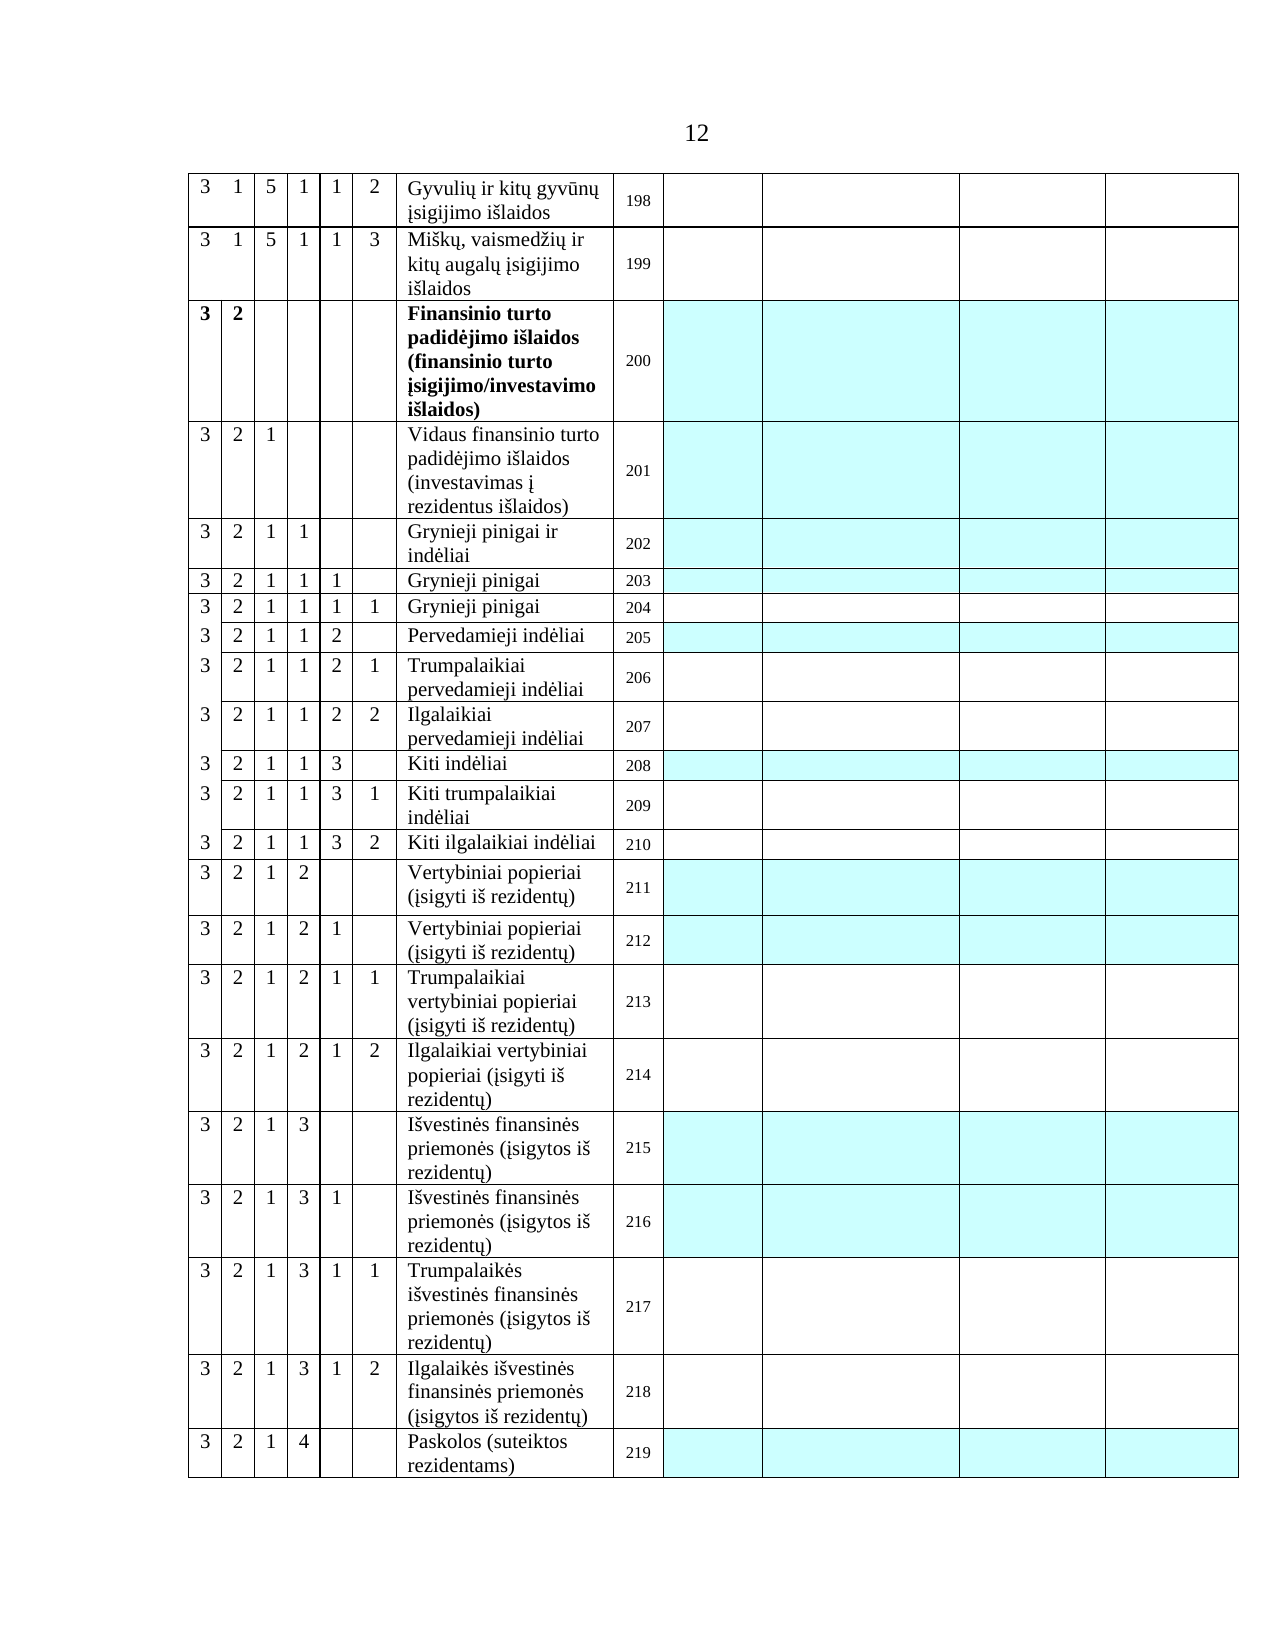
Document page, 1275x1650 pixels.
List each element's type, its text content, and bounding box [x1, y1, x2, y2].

table_cell [960, 653, 1105, 701]
table_cell 211 [614, 860, 663, 915]
table_cell 2 [222, 1429, 254, 1477]
table_cell [960, 1185, 1105, 1257]
table_cell 1 [288, 569, 319, 592]
table_cell [664, 623, 762, 652]
table_cell 1 [353, 1258, 396, 1354]
table_cell 3 [189, 965, 221, 1037]
table_cell 217 [614, 1258, 663, 1354]
table_cell [763, 422, 959, 518]
table_cell [1106, 228, 1238, 299]
table_cell [1106, 174, 1238, 226]
table_cell 3 [288, 1185, 319, 1257]
table_cell [664, 1355, 762, 1428]
table_cell 3 [189, 829, 221, 859]
table_cell 3 [189, 780, 221, 829]
table_cell [763, 519, 959, 567]
table_cell 3 [189, 750, 221, 780]
table_cell [255, 301, 287, 421]
table_cell 215 [614, 1112, 663, 1184]
table_cell [763, 830, 959, 859]
table_cell [763, 1258, 959, 1354]
table_cell 2 [321, 653, 352, 701]
table_cell [664, 594, 762, 622]
table_cell 2 [288, 965, 319, 1037]
table_cell 208 [614, 751, 663, 780]
table_cell [664, 860, 762, 915]
table_cell Pervedamieji indėliai [397, 623, 613, 652]
table_cell Kiti indėliai [397, 751, 613, 780]
table_cell [960, 1258, 1105, 1354]
table_cell 1 [321, 1185, 352, 1257]
table_cell [763, 1355, 959, 1428]
table_cell 1 [353, 965, 396, 1037]
table_cell [664, 751, 762, 780]
table_cell Išvestinės finansinės priemonės (įsigytos iš rezidentų) [397, 1112, 613, 1184]
table_cell [353, 1185, 396, 1257]
table_cell [960, 1039, 1105, 1111]
table_cell [664, 1258, 762, 1354]
table_cell Miškų, vaismedžių ir kitų augalų įsigijimo išlaidos [397, 228, 613, 299]
table_cell 218 [614, 1355, 663, 1428]
table_cell [288, 301, 319, 421]
table_cell 206 [614, 653, 663, 701]
table_cell [763, 781, 959, 829]
table_cell [664, 1185, 762, 1257]
table_cell 1 [255, 623, 287, 652]
table_cell [960, 1112, 1105, 1184]
table_cell 1 [288, 594, 319, 622]
table_cell [1106, 1039, 1238, 1111]
table_cell [960, 623, 1105, 652]
table_cell [960, 1429, 1105, 1477]
table_cell 1 [321, 965, 352, 1037]
table_cell Paskolos (suteiktos rezidentams) [397, 1429, 613, 1477]
table_cell 2 [222, 860, 254, 915]
table_cell [763, 702, 959, 750]
table_cell 207 [614, 702, 663, 750]
table_cell [1106, 965, 1238, 1037]
table_cell 3 [189, 701, 221, 750]
table_cell 1 [255, 916, 287, 964]
table_cell 4 [288, 1429, 319, 1477]
table_cell [1106, 1258, 1238, 1354]
table_cell 3 [189, 916, 221, 964]
table_cell 1 [288, 751, 319, 780]
table_cell 2 [222, 301, 254, 421]
table_cell [960, 916, 1105, 964]
table_cell 2 [321, 702, 352, 750]
table_cell 1 [255, 751, 287, 780]
table_cell 2 [288, 916, 319, 964]
table_cell 1 [288, 830, 319, 859]
table_cell 2 [353, 1355, 396, 1428]
table_cell [1106, 301, 1238, 421]
table_cell [353, 916, 396, 964]
table_cell [664, 174, 762, 226]
table_cell [321, 860, 352, 915]
table_cell [960, 174, 1105, 226]
table_cell [763, 1185, 959, 1257]
table_cell [1106, 1355, 1238, 1428]
table_cell [353, 751, 396, 780]
table_cell 1 [255, 965, 287, 1037]
table_cell 203 [614, 569, 663, 592]
table_cell [1106, 860, 1238, 915]
table_cell 3 [189, 1429, 221, 1477]
table_cell [960, 751, 1105, 780]
table_cell 2 [222, 653, 254, 701]
table_cell 1 [321, 594, 352, 622]
table_cell [664, 519, 762, 567]
table_cell [1106, 1185, 1238, 1257]
table_cell 3 [189, 652, 221, 701]
table_cell 3 [189, 1112, 221, 1184]
table_cell [664, 422, 762, 518]
table_cell Ilgalaikės išvestinės finansinės priemonės (įsigytos iš rezidentų) [397, 1355, 613, 1428]
table_cell 1 [255, 1258, 287, 1354]
table_cell [960, 702, 1105, 750]
table_cell 2 [222, 965, 254, 1037]
table_cell [664, 1112, 762, 1184]
table_cell 1 [221, 228, 254, 299]
table_cell 1 [255, 860, 287, 915]
table_cell [1106, 751, 1238, 780]
table_cell [763, 1112, 959, 1184]
table_cell 1 [255, 1429, 287, 1477]
table_cell [960, 1355, 1105, 1428]
table_cell 3 [288, 1258, 319, 1354]
table_cell [321, 301, 352, 421]
table_cell [1106, 830, 1238, 859]
table_cell 2 [288, 1039, 319, 1111]
table_cell 3 [321, 751, 352, 780]
table_cell 1 [255, 702, 287, 750]
table_cell [664, 702, 762, 750]
table_cell [664, 569, 762, 592]
table_cell 3 [189, 174, 221, 226]
table_cell 212 [614, 916, 663, 964]
table_cell 3 [353, 228, 396, 299]
table_cell [763, 594, 959, 622]
table_cell [960, 781, 1105, 829]
table_cell Vidaus finansinio turto padidėjimo išlaidos (investavimas į rezidentus išlaidos) [397, 422, 613, 518]
table_cell [353, 569, 396, 592]
table_cell 1 [255, 781, 287, 829]
table_cell [321, 519, 352, 567]
table_cell 2 [222, 569, 254, 592]
table_cell 1 [321, 1039, 352, 1111]
table_cell 2 [222, 1258, 254, 1354]
table_cell [321, 1429, 352, 1477]
table_cell 3 [189, 860, 221, 915]
table_cell 209 [614, 781, 663, 829]
table_cell Išvestinės finansinės priemonės (įsigytos iš rezidentų) [397, 1185, 613, 1257]
table_cell 1 [353, 594, 396, 622]
table_cell 1 [353, 653, 396, 701]
table_cell 1 [255, 1185, 287, 1257]
table_cell [1106, 1429, 1238, 1477]
table_cell Grynieji pinigai [397, 594, 613, 622]
table_cell 3 [189, 1258, 221, 1354]
table_cell [353, 860, 396, 915]
table_cell [960, 594, 1105, 622]
table_cell [763, 751, 959, 780]
table_cell [763, 1039, 959, 1111]
table_cell [960, 860, 1105, 915]
table_cell 3 [189, 1355, 221, 1428]
table_cell [763, 860, 959, 915]
table_cell 1 [321, 228, 352, 299]
table_cell [763, 569, 959, 592]
table_cell 199 [614, 228, 663, 299]
table_cell 3 [321, 781, 352, 829]
table_cell 3 [189, 594, 221, 622]
table_cell Ilgalaikiai vertybiniai popieriai (įsigyti iš rezidentų) [397, 1039, 613, 1111]
table_cell 2 [222, 1039, 254, 1111]
table_cell Kiti ilgalaikiai indėliai [397, 830, 613, 859]
table_cell 205 [614, 623, 663, 652]
table_cell [1106, 781, 1238, 829]
table_cell 3 [189, 519, 221, 567]
table_cell [960, 830, 1105, 859]
table_cell 200 [614, 301, 663, 421]
table_cell Trumpalaikiai pervedamieji indėliai [397, 653, 613, 701]
table_cell 3 [288, 1112, 319, 1184]
table_cell [664, 830, 762, 859]
table_cell 214 [614, 1039, 663, 1111]
table_cell 216 [614, 1185, 663, 1257]
table_cell [1106, 569, 1238, 592]
table_cell 2 [222, 422, 254, 518]
table_cell 2 [353, 174, 396, 226]
table_cell 1 [255, 594, 287, 622]
table_cell 2 [222, 830, 254, 859]
table_cell [353, 422, 396, 518]
table_cell Ilgalaikiai pervedamieji indėliai [397, 702, 613, 750]
table_cell 1 [288, 174, 319, 226]
table_cell Vertybiniai popieriai (įsigyti iš rezidentų) [397, 860, 613, 915]
table_cell [353, 623, 396, 652]
table_cell [353, 1112, 396, 1184]
table_cell 1 [288, 228, 319, 299]
table_cell [960, 965, 1105, 1037]
table_cell 3 [189, 569, 221, 592]
table_cell 3 [189, 301, 221, 421]
table_cell [763, 301, 959, 421]
table_cell Finansinio turto padidėjimo išlaidos (finansinio turto įsigijimo/investavimo išlaidos) [397, 301, 613, 421]
table_cell 1 [255, 1039, 287, 1111]
table_cell 1 [321, 174, 352, 226]
table_cell 1 [321, 1258, 352, 1354]
table_cell 3 [189, 1039, 221, 1111]
table_cell Grynieji pinigai ir indėliai [397, 519, 613, 567]
table_cell 1 [255, 422, 287, 518]
table_cell 213 [614, 965, 663, 1037]
table_cell [763, 653, 959, 701]
table_cell [664, 301, 762, 421]
table_cell Vertybiniai popieriai (įsigyti iš rezidentų) [397, 916, 613, 964]
table_cell [664, 1039, 762, 1111]
table_cell 210 [614, 830, 663, 859]
table_cell [960, 569, 1105, 592]
table_cell Kiti trumpalaikiai indėliai [397, 781, 613, 829]
table_cell 5 [255, 174, 287, 226]
table_cell 2 [321, 623, 352, 652]
table_cell [353, 519, 396, 567]
table_cell [1106, 653, 1238, 701]
table_cell 2 [222, 1185, 254, 1257]
table_cell 1 [353, 781, 396, 829]
table_cell 1 [321, 569, 352, 592]
table_cell 1 [288, 519, 319, 567]
table_cell 198 [614, 174, 663, 226]
table_cell [353, 301, 396, 421]
table_cell 3 [189, 422, 221, 518]
table_cell [1106, 519, 1238, 567]
table_cell 1 [255, 653, 287, 701]
table_cell [763, 916, 959, 964]
table_cell [664, 653, 762, 701]
table_cell [763, 965, 959, 1037]
table_cell 3 [189, 622, 221, 652]
table_cell [664, 965, 762, 1037]
table_cell 2 [353, 830, 396, 859]
table_cell 1 [321, 916, 352, 964]
table_cell [960, 228, 1105, 299]
table_cell 1 [288, 702, 319, 750]
table_cell 1 [255, 830, 287, 859]
table_cell 1 [288, 623, 319, 652]
table_cell [960, 422, 1105, 518]
table_cell [1106, 1112, 1238, 1184]
table_cell [664, 916, 762, 964]
table_cell 201 [614, 422, 663, 518]
table_cell 1 [288, 653, 319, 701]
table_cell 2 [222, 916, 254, 964]
table_cell 1 [255, 1355, 287, 1428]
table_cell 204 [614, 594, 663, 622]
table_cell 2 [353, 702, 396, 750]
table_cell [664, 1429, 762, 1477]
table_cell 2 [222, 1112, 254, 1184]
table_cell [353, 1429, 396, 1477]
table_cell 2 [222, 702, 254, 750]
table_cell 2 [222, 594, 254, 622]
table_cell 5 [255, 228, 287, 299]
table_cell 3 [189, 228, 221, 299]
table_cell 1 [255, 569, 287, 592]
table_cell 1 [255, 1112, 287, 1184]
table_cell 2 [353, 1039, 396, 1111]
table_cell 2 [222, 751, 254, 780]
table_cell Trumpalaikės išvestinės finansinės priemonės (įsigytos iš rezidentų) [397, 1258, 613, 1354]
table_cell [763, 174, 959, 226]
table_cell 202 [614, 519, 663, 567]
table_cell 2 [222, 1355, 254, 1428]
table_cell 2 [222, 623, 254, 652]
table_cell [1106, 422, 1238, 518]
table_cell 3 [189, 1185, 221, 1257]
table_cell [1106, 702, 1238, 750]
table_cell 3 [321, 830, 352, 859]
table_cell [960, 301, 1105, 421]
table_cell Grynieji pinigai [397, 569, 613, 592]
table_cell Gyvulių ir kitų gyvūnų įsigijimo išlaidos [397, 174, 613, 226]
table_cell [321, 422, 352, 518]
table_cell [664, 781, 762, 829]
table_cell 1 [321, 1355, 352, 1428]
table_cell [664, 228, 762, 299]
table_cell [763, 623, 959, 652]
table_cell [763, 228, 959, 299]
table_cell [1106, 623, 1238, 652]
table_cell 2 [222, 781, 254, 829]
table_cell 2 [222, 519, 254, 567]
table_cell [763, 1429, 959, 1477]
table_cell [321, 1112, 352, 1184]
table_cell 3 [288, 1355, 319, 1428]
table_cell 1 [221, 174, 254, 226]
table_cell [1106, 594, 1238, 622]
table_cell [960, 519, 1105, 567]
table_cell 1 [288, 781, 319, 829]
table_cell [288, 422, 319, 518]
table_cell Trumpalaikiai vertybiniai popieriai (įsigyti iš rezidentų) [397, 965, 613, 1037]
table_cell 1 [255, 519, 287, 567]
table_cell [1106, 916, 1238, 964]
table_cell 219 [614, 1429, 663, 1477]
table_cell 2 [288, 860, 319, 915]
